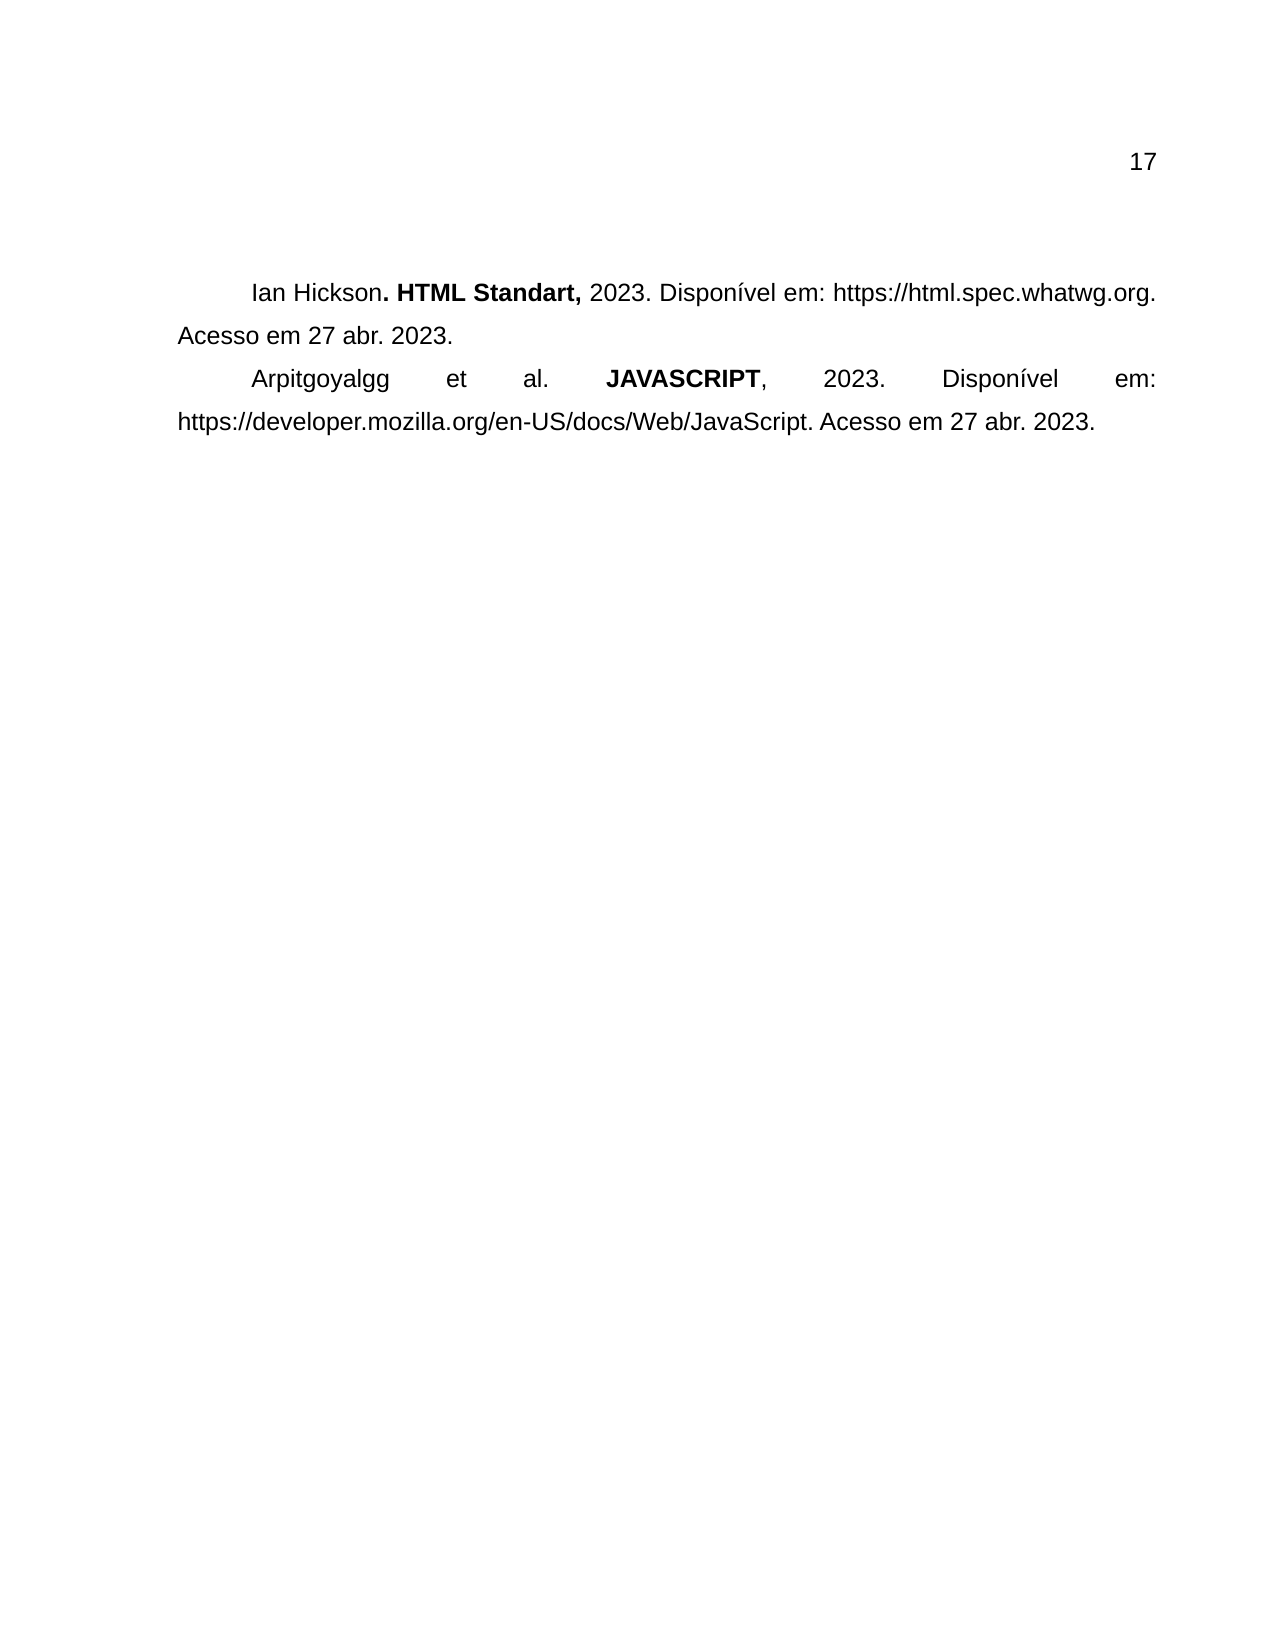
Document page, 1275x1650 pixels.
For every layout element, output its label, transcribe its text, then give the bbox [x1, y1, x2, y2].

text Arpitgoyalgg et al. JAVASCRIPT, 2023. Disponível em: https://developer.mozilla.org/en-US/docs/Web/JavaScript. Acesso em 27 abr. 2023. [177, 364, 1157, 436]
text Ian Hickson. HTML Standart, 2023. Disponível em: https://html.spec.whatwg.org. Acesso em 27 abr. 2023. [177, 278, 1157, 350]
